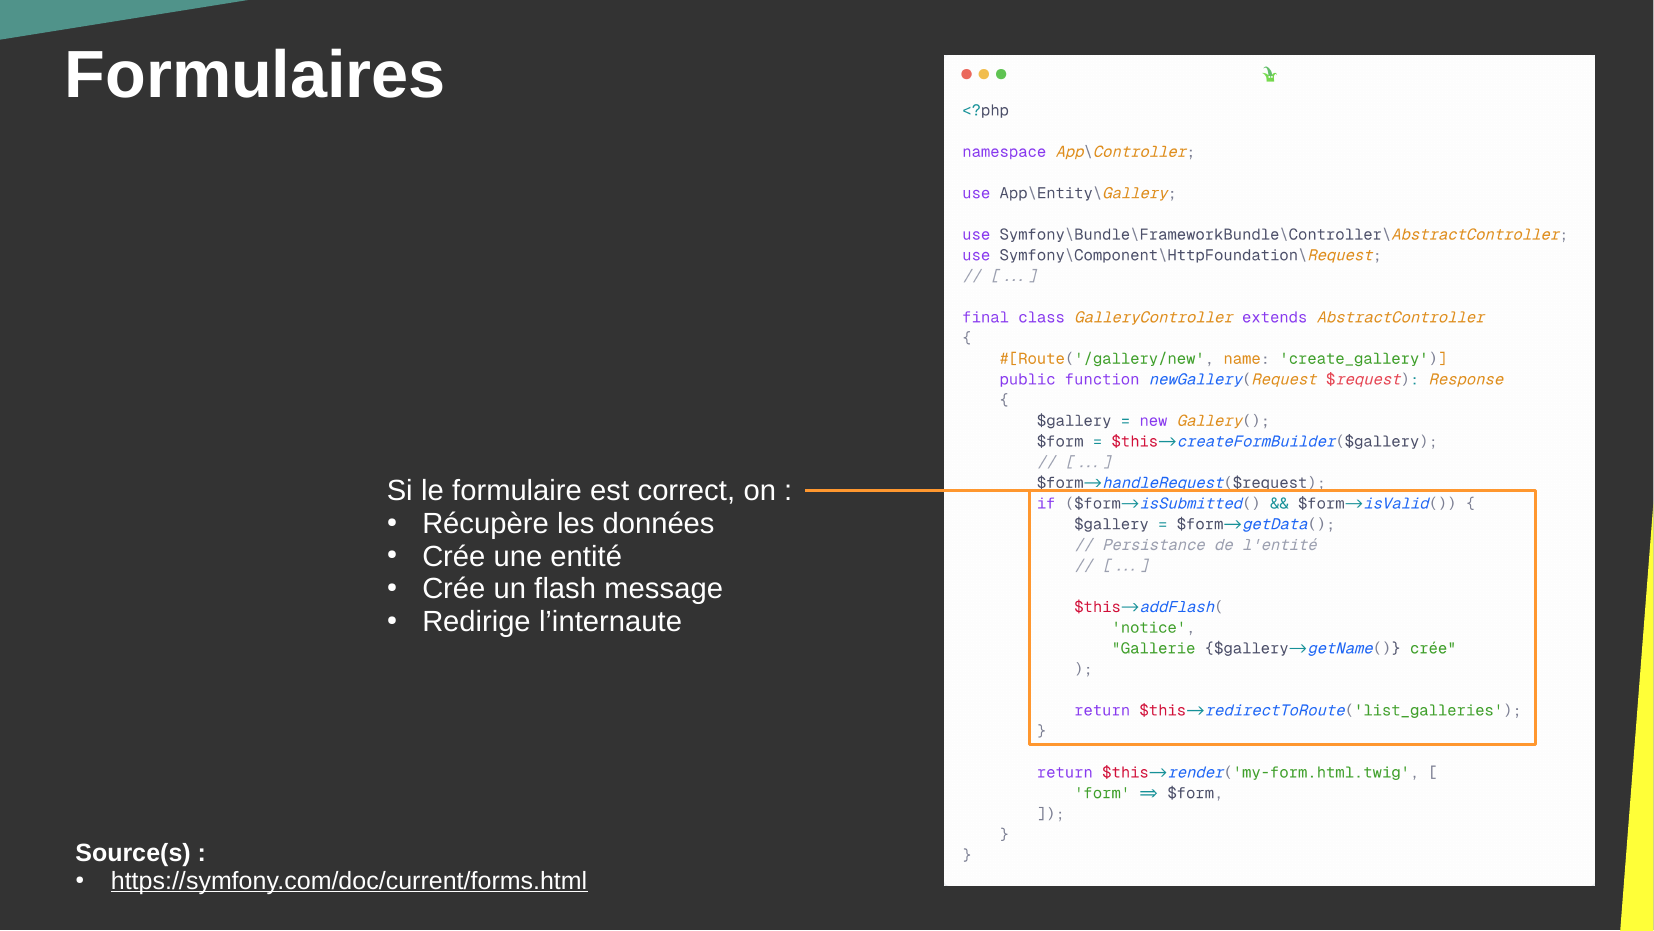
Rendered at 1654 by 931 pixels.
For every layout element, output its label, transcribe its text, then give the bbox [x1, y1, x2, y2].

text_box Si le formulaire est correct, on : Récupère les données Crée une entité Crée un flash message Redirige l’internaute [372, 466, 810, 650]
text_box Source(s) : https://symfony.com/doc/current/forms.html [60, 826, 1546, 903]
title Formulaires [64, 37, 1365, 113]
text_box [0, 0, 249, 40]
picture [1031, 492, 1534, 743]
text_box [1620, 494, 1654, 931]
picture [944, 55, 1595, 886]
